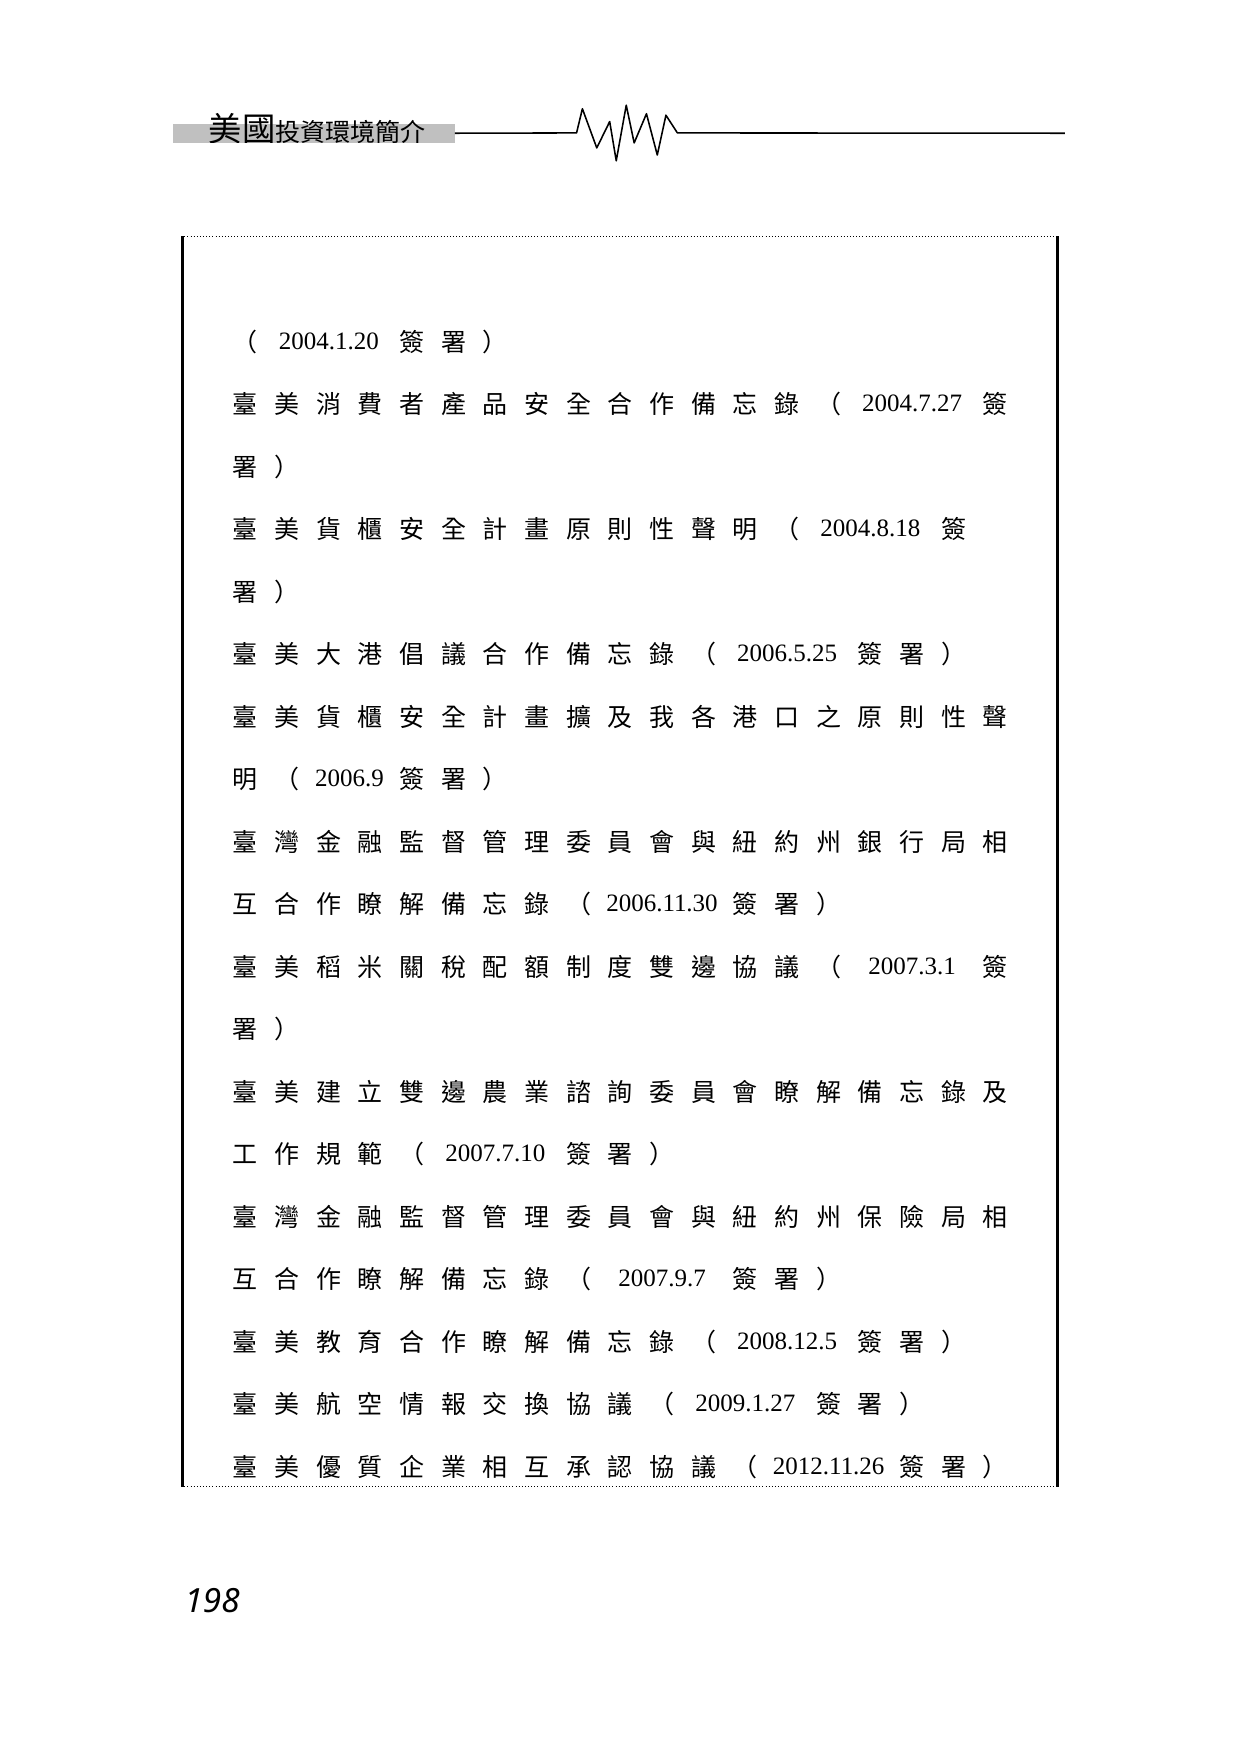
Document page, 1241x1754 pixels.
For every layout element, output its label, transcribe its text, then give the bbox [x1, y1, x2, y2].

table_header （2004.1.20簽署） 臺美消費者產品安全合作備忘錄（2004.7.27簽署） 臺美貨櫃安全計畫原則性聲明（2004.8.18簽署） 臺美大港倡議合作備忘錄（2006.5.25簽署） 臺美貨櫃安全計畫擴及我各港口之原則性聲明（2006.9簽署） 臺灣金融監督管理委員會與紐約州銀行局相互合作瞭解備忘錄（2006.11.30簽署） 臺美稻米關稅配額制度雙邊協議（2007.3.1簽署） 臺美建立雙邊農業諮詢委員會瞭解備忘錄及工作規範（2007.7.10簽署） 臺灣金融監督管理委員會與紐約州保險局相互合作瞭解備忘錄（2007.9.7簽署） 臺美教育合作瞭解備忘錄（2008.12.5簽署） 臺美航空情報交換協議（2009.1.27簽署） 臺美優質企業相互承認協議（2012.11.26簽署） [184, 236, 1056, 1486]
